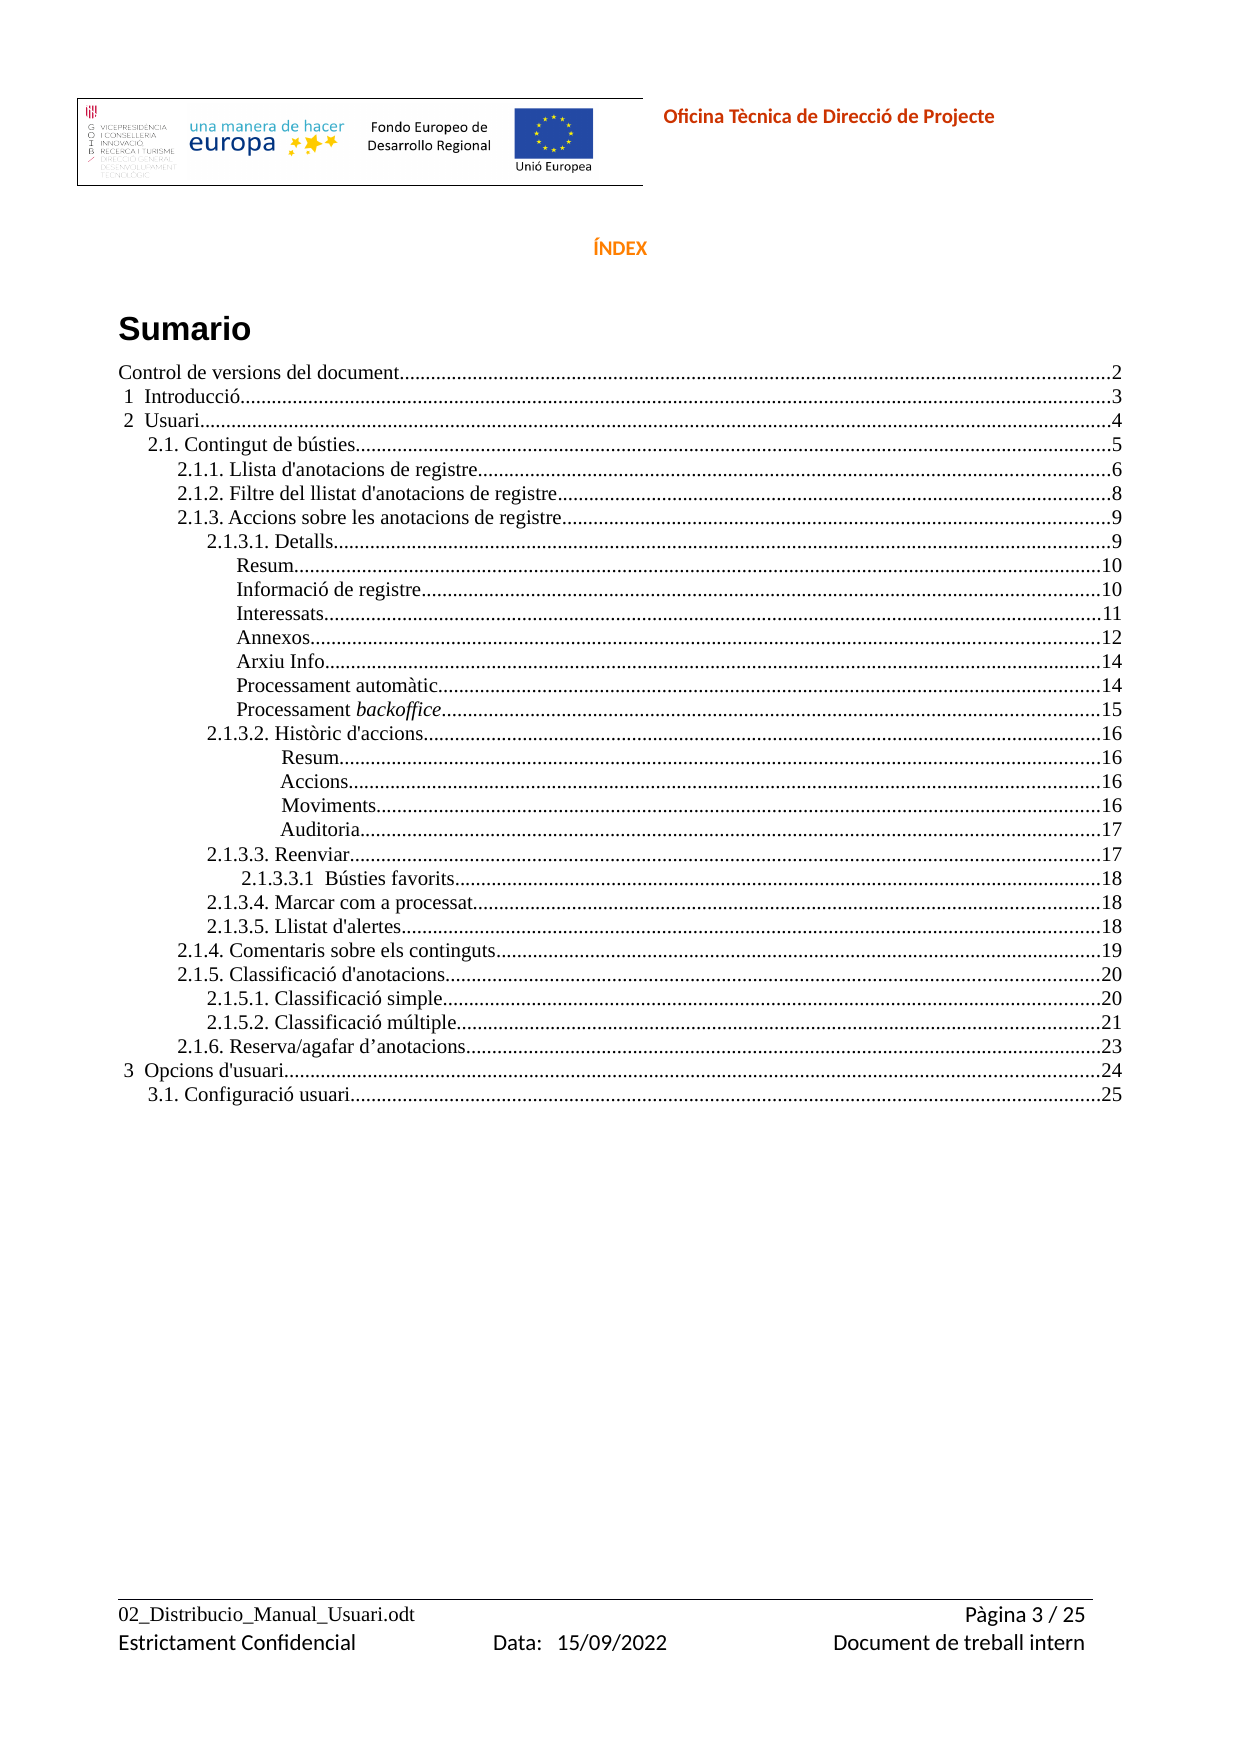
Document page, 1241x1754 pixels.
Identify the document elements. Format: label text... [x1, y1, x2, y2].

text 2.1.3.1. Detalls 9 [207, 529, 1122, 553]
text 2.1. Contingut de bústies 5 [148, 432, 1122, 456]
text Informació de registre 10 [236, 577, 1122, 601]
text 2.1.6. Reserva/agafar d’anotacions 23 [177, 1034, 1122, 1058]
text 3 Opcions d'usuari 24 [118, 1058, 1122, 1082]
text 2.1.3.3. Reenviar 17 [207, 841, 1122, 866]
text Resum 10 [236, 553, 1122, 577]
text Accions 16 [266, 769, 1122, 793]
text 2.1.5. Classificació d'anotacions 20 [177, 962, 1122, 986]
text Arxiu Info. 14 [236, 649, 1122, 673]
text 2.1.1. Llista d'anotacions de registre 6 [177, 456, 1122, 481]
text 2.1.4. Comentaris sobre els continguts 19 [177, 938, 1122, 962]
text 2.1.3.4. Marcar com a processat 18 [207, 889, 1122, 914]
subtitle Sumario [118, 309, 1122, 348]
text 2.1.5.1. Classificació simple 20 [207, 986, 1122, 1010]
text 2.1.3.3.1 Bústies favorits 18 [236, 866, 1122, 889]
text Annexos 12 [236, 625, 1122, 649]
text 2.1.3.2. Històric d'accions 16 [207, 721, 1122, 745]
text 1 Introducció 3 [118, 384, 1122, 408]
text Resum 16 [266, 745, 1122, 769]
text Auditoria 17 [266, 817, 1122, 841]
text 3.1. Configuració usuari 25 [148, 1082, 1122, 1106]
text ÍNDEX [118, 235, 1122, 260]
text Processament automàtic 14 [236, 673, 1122, 697]
text 2.1.3.5. Llistat d'alertes 18 [207, 914, 1122, 938]
picture [82, 103, 181, 180]
text 2.1.3. Accions sobre les anotacions de registre 9 [177, 504, 1122, 529]
text 2.1.5.2. Classificació múltiple 21 [207, 1010, 1122, 1034]
picture [187, 103, 599, 180]
text 2 Usuari 4 [118, 408, 1122, 432]
text Moviments 16 [266, 793, 1122, 817]
text Control de versions del document 2 [118, 360, 1122, 384]
text Processament backoffice 15 [236, 697, 1122, 721]
text Interessats 11 [236, 601, 1122, 625]
text 2.1.2. Filtre del llistat d'anotacions de registre 8 [177, 481, 1122, 504]
